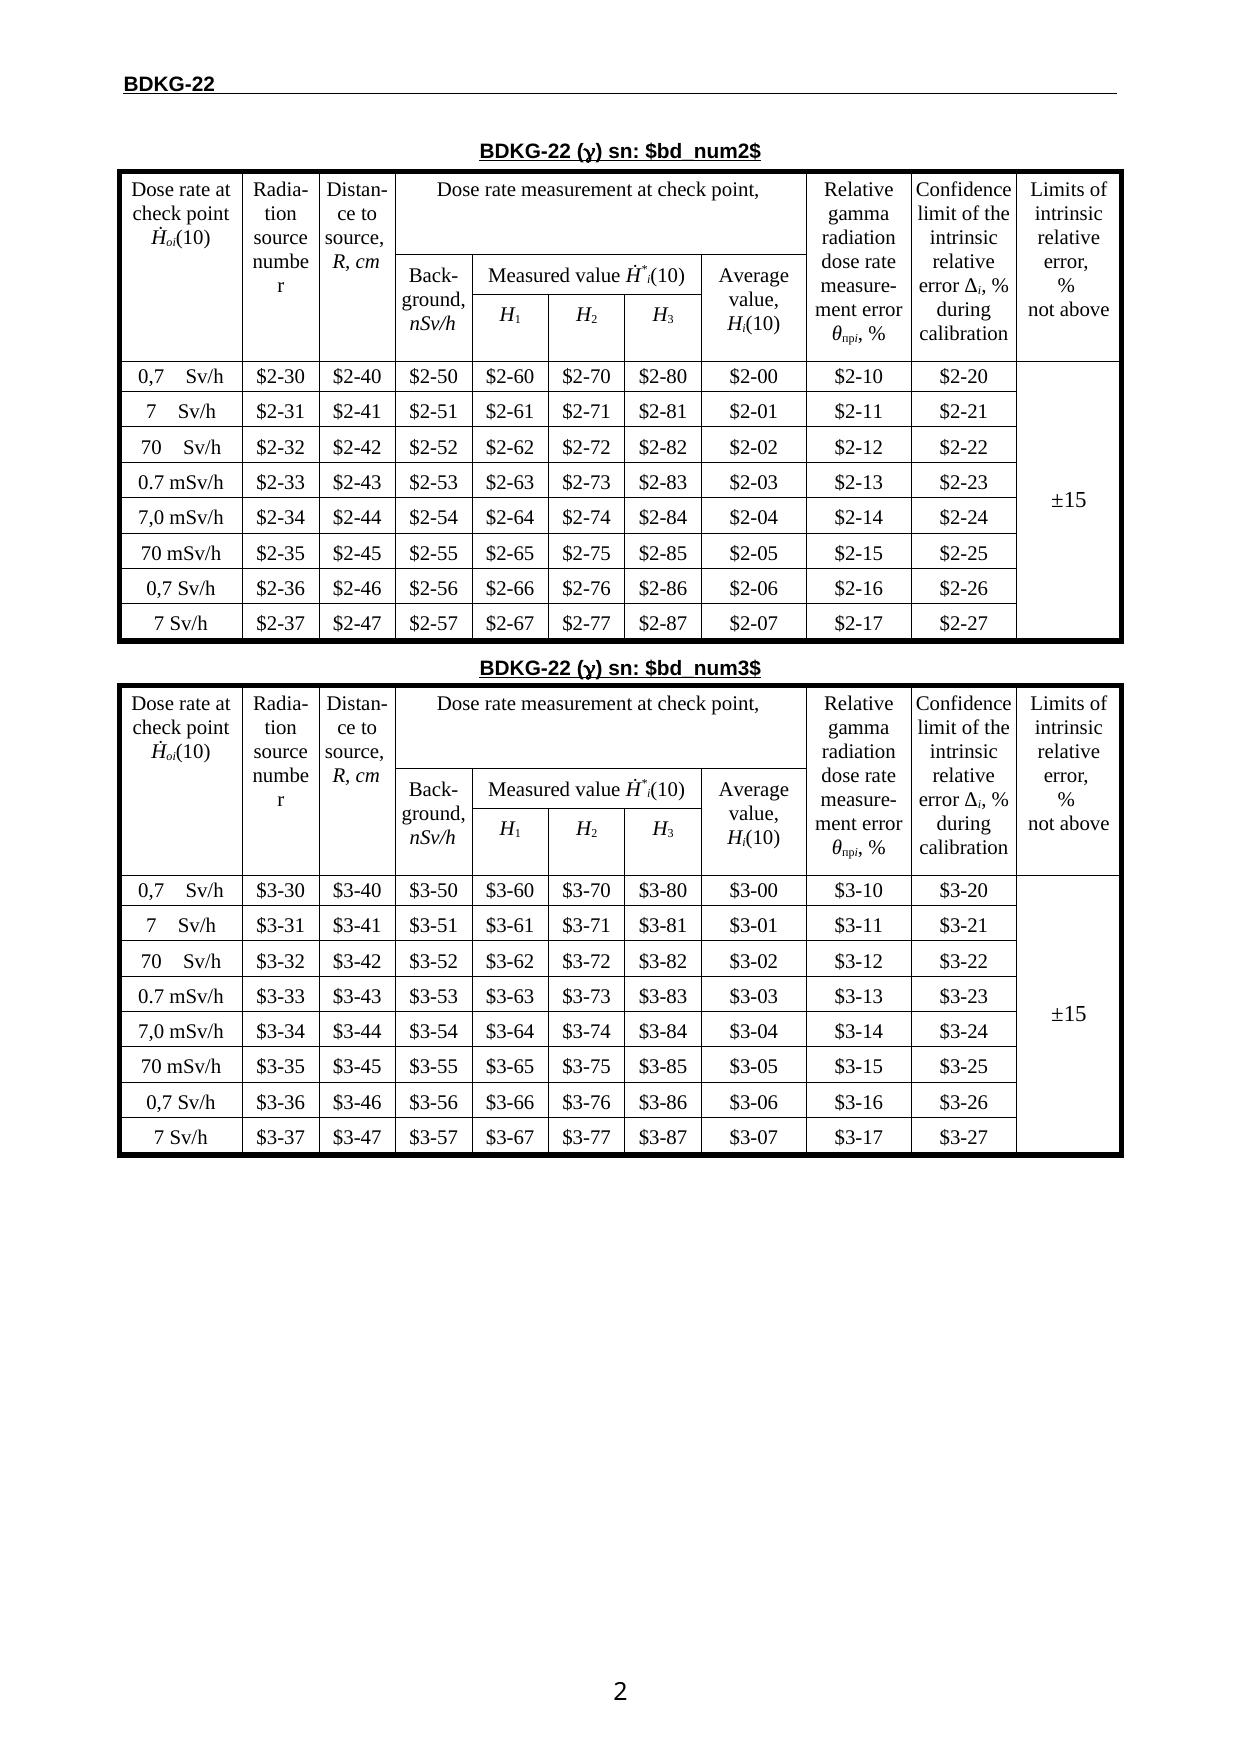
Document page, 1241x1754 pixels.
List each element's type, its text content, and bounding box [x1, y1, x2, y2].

table_cell $3-75 [549, 1047, 624, 1082]
table_cell $2-20 [912, 362, 1016, 391]
table_cell $2-57 [396, 604, 472, 638]
table_cell H3 [625, 809, 701, 875]
table_cell 7 Sv/h [122, 1118, 242, 1152]
table_cell Measured value Ḣ*i(10) [473, 769, 701, 808]
table_cell $2-36 [243, 569, 319, 603]
table_cell $2-03 [702, 463, 806, 497]
table_cell 7 Sv/h [122, 604, 242, 638]
table_cell $2-62 [473, 427, 548, 462]
table_cell $2-84 [625, 498, 701, 532]
table_cell $3-32 [243, 941, 319, 976]
table_cell $2-52 [396, 427, 472, 462]
table_cell $3-84 [625, 1012, 701, 1046]
table_cell $3-85 [625, 1047, 701, 1082]
table_cell $2-06 [702, 569, 806, 603]
table_cell Average value, Hi(10) [702, 255, 806, 361]
table_cell $2-87 [625, 604, 701, 638]
table_cell $2-15 [807, 534, 911, 568]
table_cell $2-50 [396, 362, 472, 391]
table_cell $3-21 [912, 906, 1016, 940]
table_cell $3-13 [807, 977, 911, 1011]
table_cell Average value, Hi(10) [702, 769, 806, 875]
table_cell $2-30 [243, 362, 319, 391]
table_cell $2-42 [320, 427, 395, 462]
table_cell $3-02 [702, 941, 806, 976]
table_cell $2-54 [396, 498, 472, 532]
table_cell $3-82 [625, 941, 701, 976]
table_cell Radia-tion source number [243, 688, 319, 875]
table_header BDKG-22 () sn: $bd_num2$ [119, 133, 1121, 169]
table_cell Radia-tion source number [243, 174, 319, 361]
table_cell $2-77 [549, 604, 624, 638]
table_cell $3-34 [243, 1012, 319, 1046]
table_cell $3-83 [625, 977, 701, 1011]
table_cell $2-32 [243, 427, 319, 462]
table_cell $2-11 [807, 392, 911, 426]
table_cell $3-46 [320, 1083, 395, 1117]
table_cell 0,7 Sv/h [122, 876, 242, 905]
table_cell $2-21 [912, 392, 1016, 426]
table_cell $2-70 [549, 362, 624, 391]
table_cell $3-51 [396, 906, 472, 940]
table_cell 70 Sv/h [122, 941, 242, 976]
table_cell $2-02 [702, 427, 806, 462]
table_cell $3-15 [807, 1047, 911, 1082]
table_cell $2-67 [473, 604, 548, 638]
table_cell $3-60 [473, 876, 548, 905]
table_cell $3-20 [912, 876, 1016, 905]
table_cell $2-04 [702, 498, 806, 532]
table_cell H1 [473, 295, 548, 361]
table_cell $3-80 [625, 876, 701, 905]
table_cell 0,7 Sv/h [122, 1083, 242, 1117]
table_header BDKG-22 () sn: $bd_num3$ [119, 644, 1121, 683]
table_cell $3-40 [320, 876, 395, 905]
table_cell $3-27 [912, 1118, 1016, 1152]
table_cell $2-86 [625, 569, 701, 603]
table_cell Relative gamma radiation dose rate measure-ment error θпрi, % [807, 174, 911, 361]
table_cell $3-57 [396, 1118, 472, 1152]
table_cell $2-76 [549, 569, 624, 603]
table_cell $2-81 [625, 392, 701, 426]
table_cell Dose rate measurement at check point, [396, 688, 806, 768]
table_cell 7,0 mSv/h [122, 498, 242, 532]
table_cell $3-72 [549, 941, 624, 976]
table_cell $3-73 [549, 977, 624, 1011]
table_cell $3-61 [473, 906, 548, 940]
table_cell $2-13 [807, 463, 911, 497]
table_cell $2-51 [396, 392, 472, 426]
table_cell $3-10 [807, 876, 911, 905]
table_cell $2-65 [473, 534, 548, 568]
table_cell 7 Sv/h [122, 906, 242, 940]
table_cell $3-30 [243, 876, 319, 905]
table_cell $2-60 [473, 362, 548, 391]
table_cell $3-52 [396, 941, 472, 976]
table_cell $3-05 [702, 1047, 806, 1082]
table_cell $2-07 [702, 604, 806, 638]
table_cell 0,7 Sv/h [122, 569, 242, 603]
table_cell $3-26 [912, 1083, 1016, 1117]
table_cell $2-24 [912, 498, 1016, 532]
table_cell $3-77 [549, 1118, 624, 1152]
table_cell H2 [549, 809, 624, 875]
table_cell $3-33 [243, 977, 319, 1011]
table_cell Confidence limit of the intrinsic relative error Δi, % during calibration [912, 174, 1016, 361]
table_cell Back-ground, nSv/h [396, 769, 472, 875]
table_cell $3-07 [702, 1118, 806, 1152]
table_cell $3-16 [807, 1083, 911, 1117]
table_cell 70 mSv/h [122, 534, 242, 568]
table_cell $2-71 [549, 392, 624, 426]
table_cell $3-86 [625, 1083, 701, 1117]
table_cell $2-26 [912, 569, 1016, 603]
table_cell $2-72 [549, 427, 624, 462]
table_cell $3-11 [807, 906, 911, 940]
table_cell ±15 [1017, 362, 1119, 638]
table_cell Relative gamma radiation dose rate measure-ment error θпрi, % [807, 688, 911, 875]
table_cell $2-82 [625, 427, 701, 462]
table_cell $3-63 [473, 977, 548, 1011]
table_cell $2-46 [320, 569, 395, 603]
table_cell $3-87 [625, 1118, 701, 1152]
table_cell $2-41 [320, 392, 395, 426]
table_cell 0.7 mSv/h [122, 977, 242, 1011]
table_cell $3-66 [473, 1083, 548, 1117]
table_cell $2-12 [807, 427, 911, 462]
table_cell $2-66 [473, 569, 548, 603]
table_cell $2-85 [625, 534, 701, 568]
table_cell H1 [473, 809, 548, 875]
table_cell Dose rate at check point Ḣoi(10) [122, 174, 242, 361]
table_cell $3-62 [473, 941, 548, 976]
table_cell ±15 [1017, 876, 1119, 1152]
table_cell $2-45 [320, 534, 395, 568]
table_cell $2-33 [243, 463, 319, 497]
table_cell $3-06 [702, 1083, 806, 1117]
table_cell $2-74 [549, 498, 624, 532]
table_cell $2-64 [473, 498, 548, 532]
table_cell $3-55 [396, 1047, 472, 1082]
table_cell $3-47 [320, 1118, 395, 1152]
table_cell $3-25 [912, 1047, 1016, 1082]
table_cell H2 [549, 295, 624, 361]
table_cell $3-56 [396, 1083, 472, 1117]
table_cell $3-01 [702, 906, 806, 940]
table_cell $3-22 [912, 941, 1016, 976]
table_cell Limits of intrinsic relative error, % not above [1017, 174, 1119, 361]
table_cell Dose rate at check point Ḣoi(10) [122, 688, 242, 875]
table_cell $3-70 [549, 876, 624, 905]
table_cell $2-40 [320, 362, 395, 391]
table_cell $2-34 [243, 498, 319, 532]
table_cell H3 [625, 295, 701, 361]
table_cell $2-27 [912, 604, 1016, 638]
table_cell $3-53 [396, 977, 472, 1011]
table_cell $3-42 [320, 941, 395, 976]
table_cell 0,7 Sv/h [122, 362, 242, 391]
table_cell Limits of intrinsic relative error, % not above [1017, 688, 1119, 875]
table_cell $2-01 [702, 392, 806, 426]
table_cell $3-64 [473, 1012, 548, 1046]
table_cell Measured value Ḣ*i(10) [473, 255, 701, 294]
table_cell $2-47 [320, 604, 395, 638]
table_cell $2-16 [807, 569, 911, 603]
table_cell $3-67 [473, 1118, 548, 1152]
table_cell $3-03 [702, 977, 806, 1011]
table_cell $3-12 [807, 941, 911, 976]
table_cell $2-63 [473, 463, 548, 497]
table_cell $2-73 [549, 463, 624, 497]
table_cell Confidence limit of the intrinsic relative error Δi, % during calibration [912, 688, 1016, 875]
table_cell 70 mSv/h [122, 1047, 242, 1082]
table_cell 70 Sv/h [122, 427, 242, 462]
table_cell $3-71 [549, 906, 624, 940]
table_cell $3-04 [702, 1012, 806, 1046]
table_cell $2-83 [625, 463, 701, 497]
table_cell $3-14 [807, 1012, 911, 1046]
table_cell $2-14 [807, 498, 911, 532]
table_cell $3-41 [320, 906, 395, 940]
table_cell $3-00 [702, 876, 806, 905]
table_cell Back-ground, nSv/h [396, 255, 472, 361]
table_cell $3-36 [243, 1083, 319, 1117]
table_cell $2-53 [396, 463, 472, 497]
table_cell $2-17 [807, 604, 911, 638]
table_cell $2-80 [625, 362, 701, 391]
table_cell $3-23 [912, 977, 1016, 1011]
table_cell $2-10 [807, 362, 911, 391]
table_cell $3-44 [320, 1012, 395, 1046]
table_cell $3-31 [243, 906, 319, 940]
table_cell $2-44 [320, 498, 395, 532]
table_cell $2-55 [396, 534, 472, 568]
table_cell $3-76 [549, 1083, 624, 1117]
table_cell 0.7 mSv/h [122, 463, 242, 497]
table_cell $3-74 [549, 1012, 624, 1046]
table_cell $2-61 [473, 392, 548, 426]
table_cell 7 Sv/h [122, 392, 242, 426]
table_cell $2-00 [702, 362, 806, 391]
table_cell $3-54 [396, 1012, 472, 1046]
table_cell $3-45 [320, 1047, 395, 1082]
table_cell $3-81 [625, 906, 701, 940]
table_cell 7,0 mSv/h [122, 1012, 242, 1046]
table_cell $2-35 [243, 534, 319, 568]
table_cell $2-31 [243, 392, 319, 426]
table_cell $3-43 [320, 977, 395, 1011]
table_cell $2-43 [320, 463, 395, 497]
table_cell $3-50 [396, 876, 472, 905]
table_cell $3-24 [912, 1012, 1016, 1046]
table_cell $2-37 [243, 604, 319, 638]
table_cell $2-22 [912, 427, 1016, 462]
table_cell $2-75 [549, 534, 624, 568]
table_cell Distan-ce to source, R, сm [320, 174, 395, 361]
table_cell $2-25 [912, 534, 1016, 568]
table_cell $2-05 [702, 534, 806, 568]
table_cell $2-23 [912, 463, 1016, 497]
table_cell Distan-ce to source, R, сm [320, 688, 395, 875]
table_cell $2-56 [396, 569, 472, 603]
table_cell Dose rate measurement at check point, [396, 174, 806, 254]
table_cell $3-37 [243, 1118, 319, 1152]
table_cell $3-35 [243, 1047, 319, 1082]
table_cell $3-17 [807, 1118, 911, 1152]
table_cell $3-65 [473, 1047, 548, 1082]
